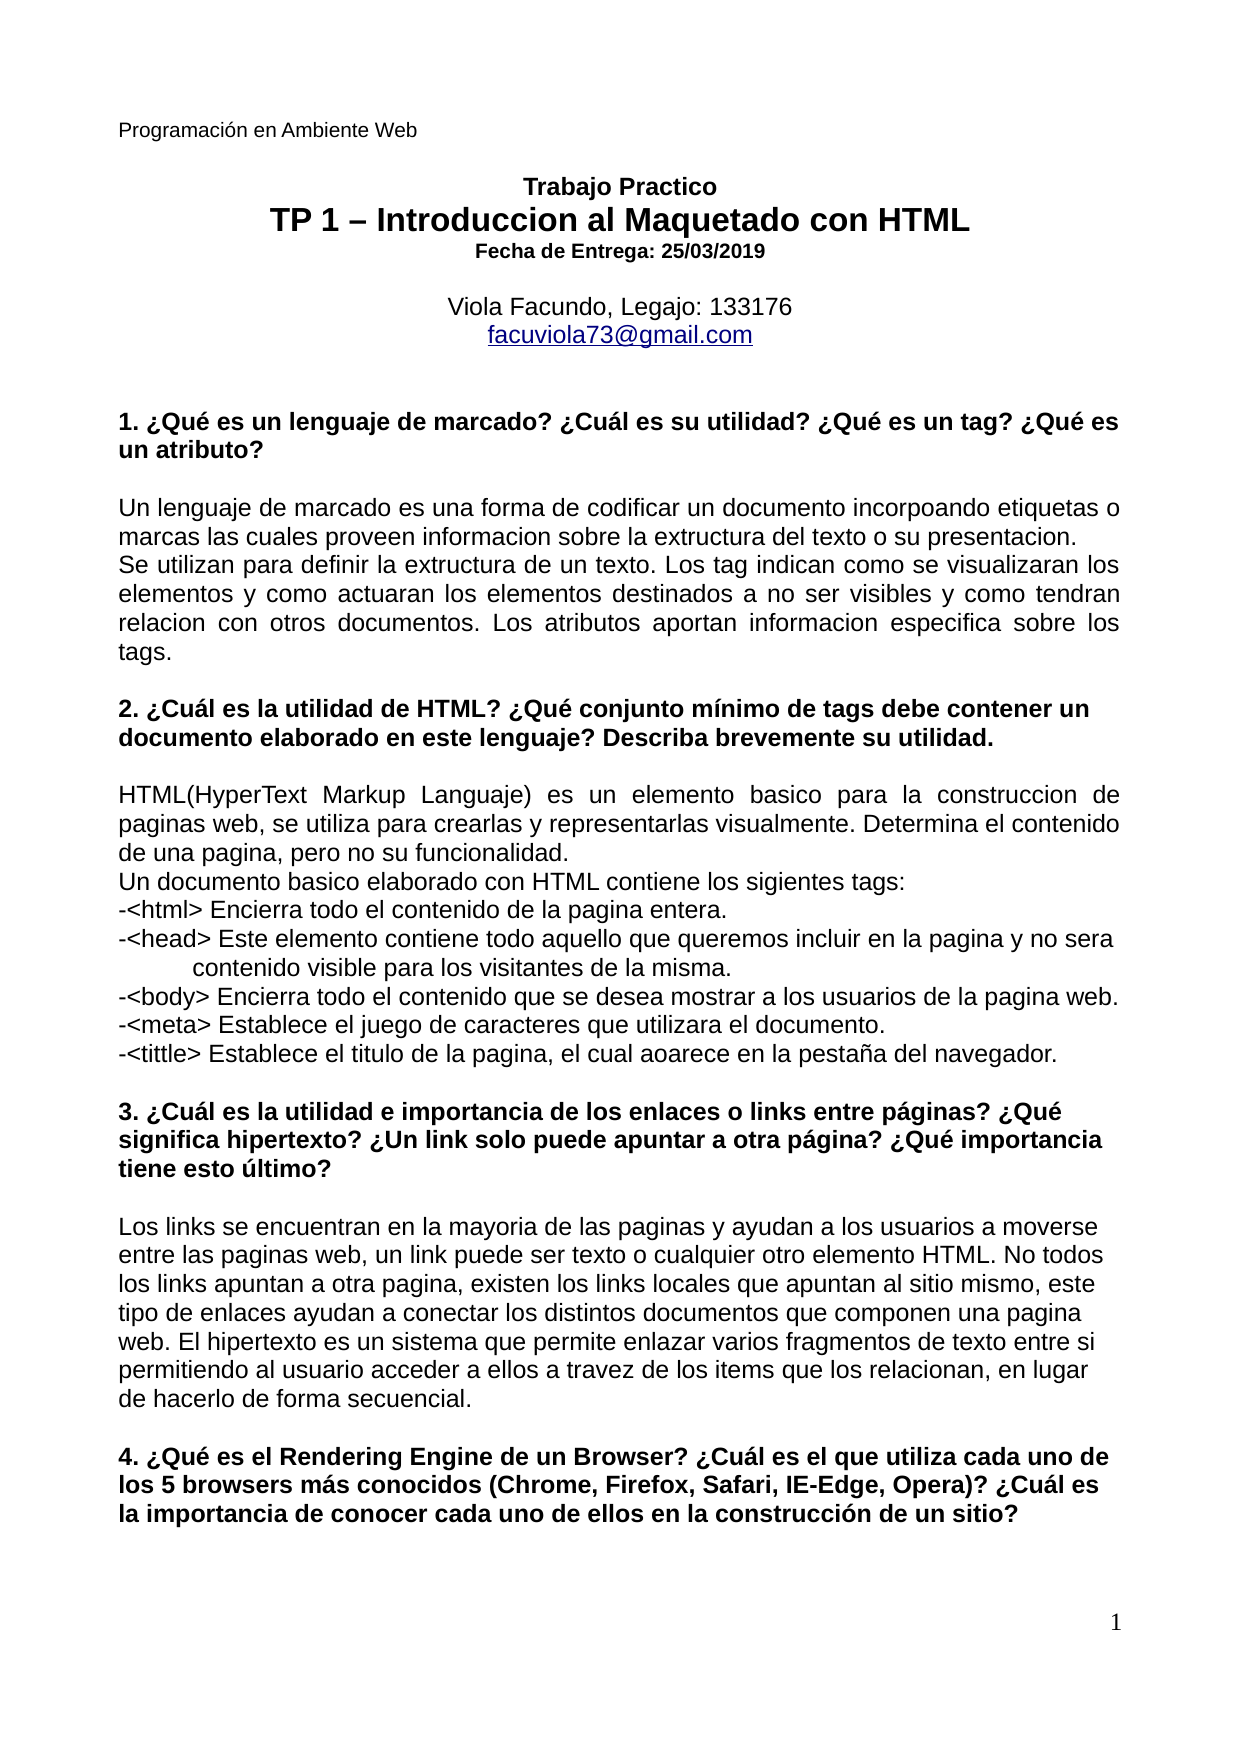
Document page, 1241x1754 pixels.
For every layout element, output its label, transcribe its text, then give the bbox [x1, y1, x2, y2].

text -<html> Encierra todo el contenido de la pagina entera. [118, 895, 1122, 924]
text -<tittle> Establece el titulo de la pagina, el cual aoarece en la pestaña del navegador. [118, 1039, 1122, 1068]
text Fecha de Entrega: 25/03/2019 [118, 239, 1122, 263]
text Un lenguaje de marcado es una forma de codificar un documento incorpoando etiquetas o marcas las cuales proveen informacion sobre la extructura del texto o su presentacion. [118, 493, 1122, 550]
text TP 1 – Introduccion al Maquetado con HTML [118, 200, 1122, 239]
text Viola Facundo, Legajo: 133176 [118, 291, 1122, 320]
text Se utilizan para definir la extructura de un texto. Los tag indican como se visualizaran los elementos y como actuaran los elementos destinados a no ser visibles y como tendran relacion con otros documentos. Los atributos aportan informacion especifica sobre los tags. [118, 550, 1122, 665]
text -<meta> Establece el juego de caracteres que utilizara el documento. [118, 1010, 1122, 1039]
text 3. ¿Cuál es la utilidad e importancia de los enlaces o links entre páginas? ¿Qué significa hipertexto? ¿Un link solo puede apuntar a otra página? ¿Qué importancia tiene esto último? [118, 1096, 1122, 1183]
text -<head> Este elemento contiene todo aquello que queremos incluir en la pagina y no sera contenido visible para los visitantes de la misma. [118, 924, 1122, 981]
text HTML(HyperText Markup Languaje) es un elemento basico para la construccion de paginas web, se utiliza para crearlas y representarlas visualmente. Determina el contenido de una pagina, pero no su funcionalidad. [118, 780, 1122, 866]
text Trabajo Practico [118, 172, 1122, 200]
text 1. ¿Qué es un lenguaje de marcado? ¿Cuál es su utilidad? ¿Qué es un tag? ¿Qué es un atributo? [118, 406, 1122, 464]
text facuviola73@gmail.com [118, 320, 1122, 349]
text Un documento basico elaborado con HTML contiene los sigientes tags: [118, 866, 1122, 895]
text Los links se encuentran en la mayoria de las paginas y ayudan a los usuarios a moverse entre las paginas web, un link puede ser texto o cualquier otro elemento HTML. No todos los links apuntan a otra pagina, existen los links locales que apuntan al sitio mismo, este tipo de enlaces ayudan a conectar los distintos documentos que componen una pagina web. El hipertexto es un sistema que permite enlazar varios fragmentos de texto entre si permitiendo al usuario acceder a ellos a travez de los items que los relacionan, en lugar de hacerlo de forma secuencial. [118, 1211, 1122, 1413]
text 2. ¿Cuál es la utilidad de HTML? ¿Qué conjunto mínimo de tags debe contener un documento elaborado en este lenguaje? Describa brevemente su utilidad. [118, 694, 1122, 751]
text -<body> Encierra todo el contenido que se desea mostrar a los usuarios de la pagina web. [118, 981, 1122, 1010]
text 4. ¿Qué es el Rendering Engine de un Browser? ¿Cuál es el que utiliza cada uno de los 5 browsers más conocidos (Chrome, Firefox, Safari, IE-Edge, Opera)? ¿Cuál es la importancia de conocer cada uno de ellos en la construcción de un sitio? [118, 1441, 1122, 1528]
